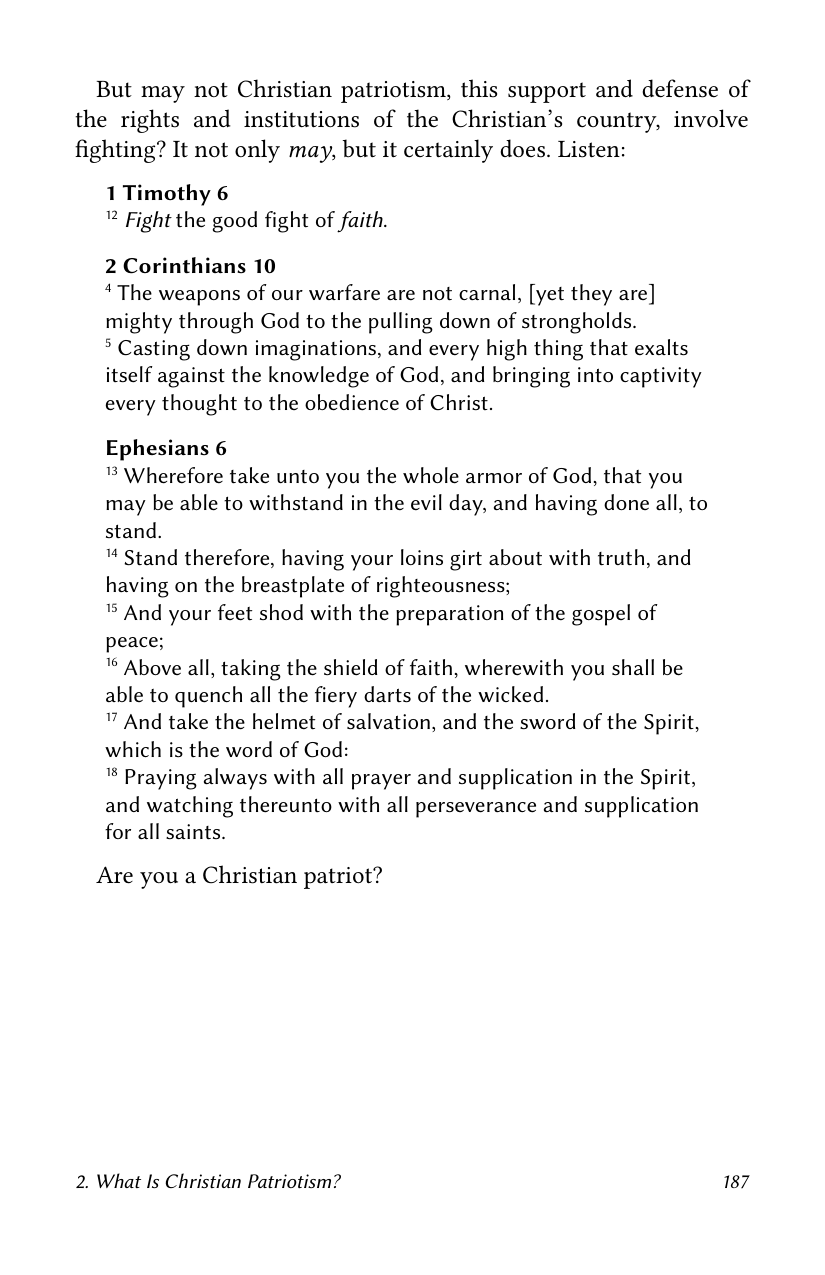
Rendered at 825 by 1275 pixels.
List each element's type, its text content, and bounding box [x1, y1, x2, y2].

text Are you a Christian patriot? [75, 861, 750, 890]
text But may not Christian patriotism, this support and defense of the rights and institutions of the Christian’s country, involve fighting? It not only may, but it certainly does. Listen: [75, 75, 750, 163]
text Ephesians 6 [105, 435, 750, 461]
text 18 Praying always with all prayer and supplication in the Spirit, and watching thereunto with all perseverance and supplication for all saints. [105, 764, 720, 845]
text 5 Casting down imaginations, and every high thing that exalts itself against the knowledge of God, and bringing into captivity every thought to the obedience of Christ. [105, 335, 720, 416]
text 12 Fight the good fight of faith. [105, 207, 720, 233]
text 15 And your feet shod with the preparation of the gospel of peace; [105, 600, 720, 653]
text 13 Wherefore take unto you the whole armor of God, that you may be able to withstand in the evil day, and having done all, to stand. [105, 463, 720, 544]
text 2 Corinthians 10 [105, 253, 750, 279]
text 16 Above all, taking the shield of faith, wherewith you shall be able to quench all the fiery darts of the wicked. [105, 654, 720, 708]
text 1 Timothy 6 [105, 180, 750, 206]
text 17 And take the helmet of salvation, and the sword of the Spirit, which is the word of God: [105, 709, 720, 763]
text 14 Stand therefore, having your loins girt about with truth, and having on the breastplate of righteousness; [105, 545, 720, 598]
text 4 The weapons of our warfare are not carnal, [yet they are] mighty through God to the pulling down of strongholds. [105, 280, 720, 334]
